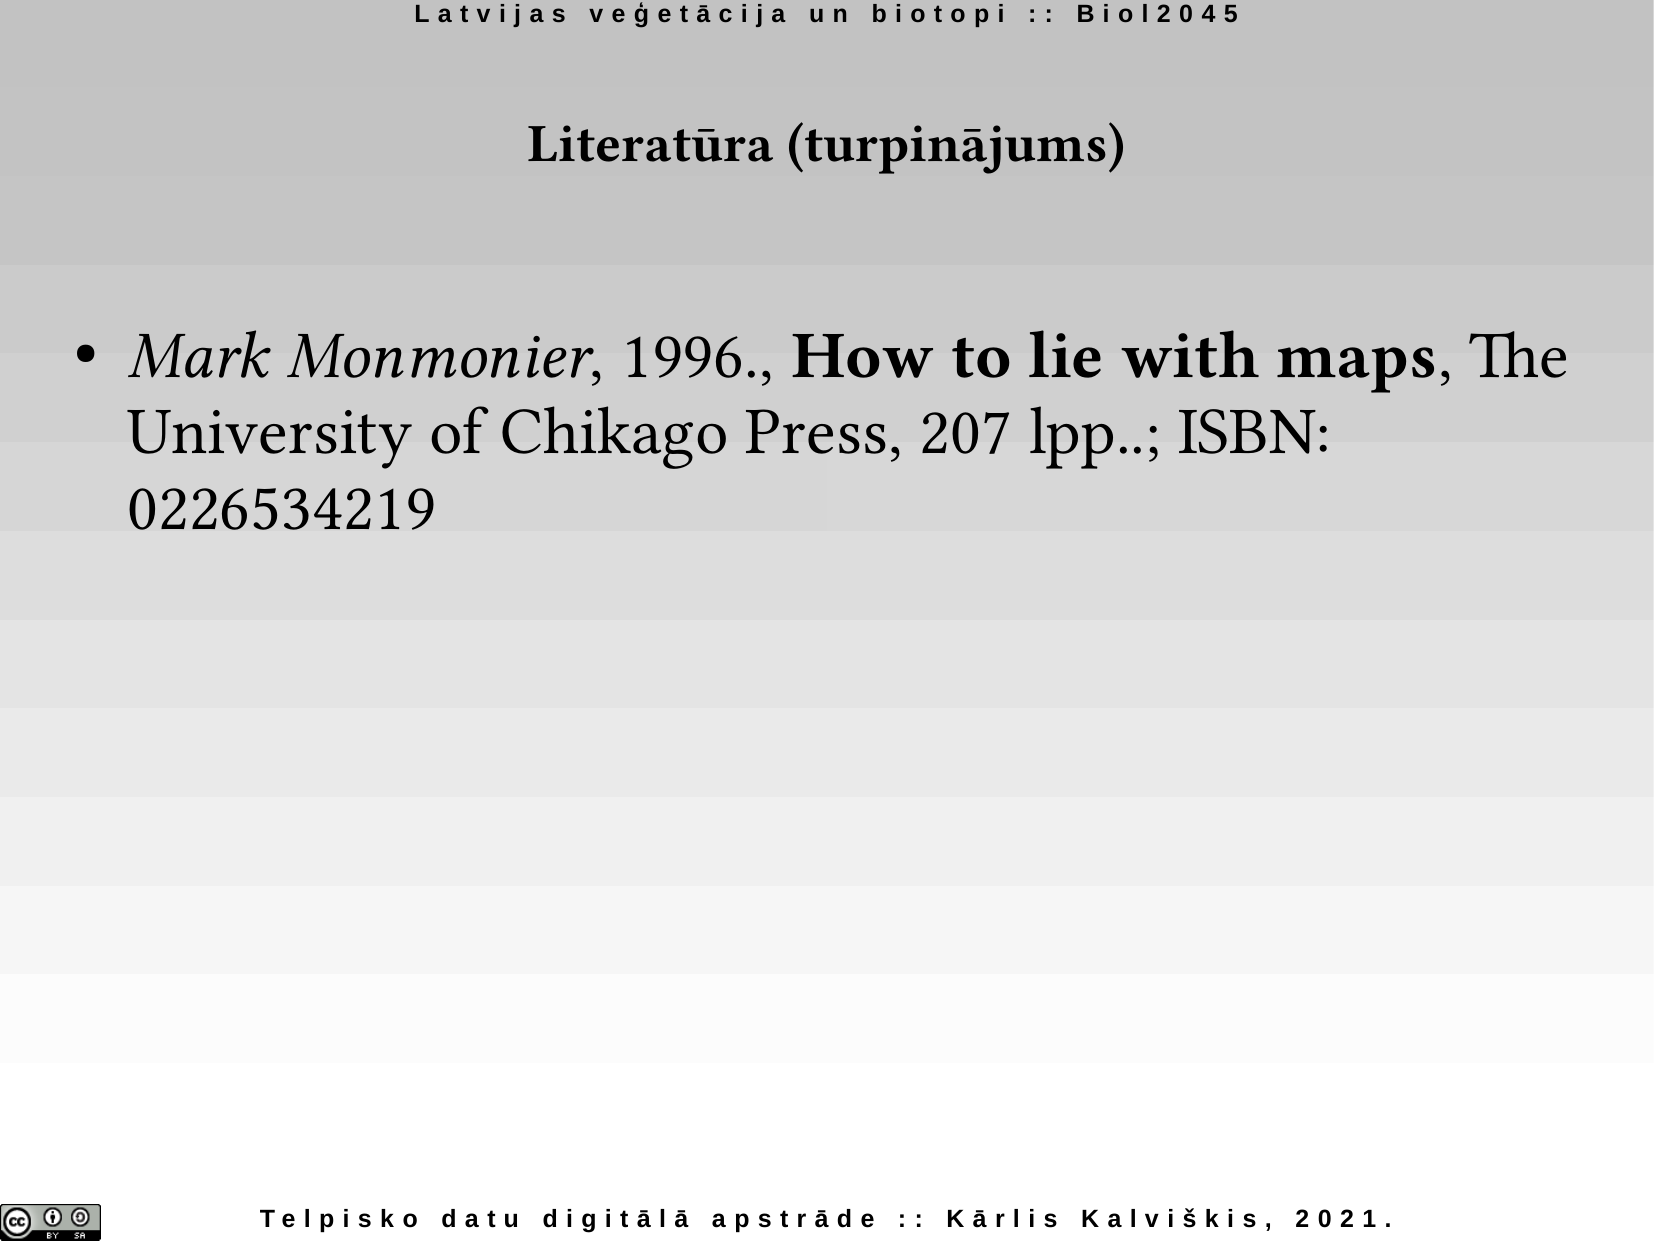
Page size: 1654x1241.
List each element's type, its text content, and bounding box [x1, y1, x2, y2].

title Literatūra (turpinājums) [0, 1, 1654, 287]
picture [0, 287, 1654, 1241]
list Mark Monmonier, 1996., How to lie with maps, The University of Chikago Press, 207 lpp..; ISBN: 0226534219 [56, 317, 1600, 1175]
